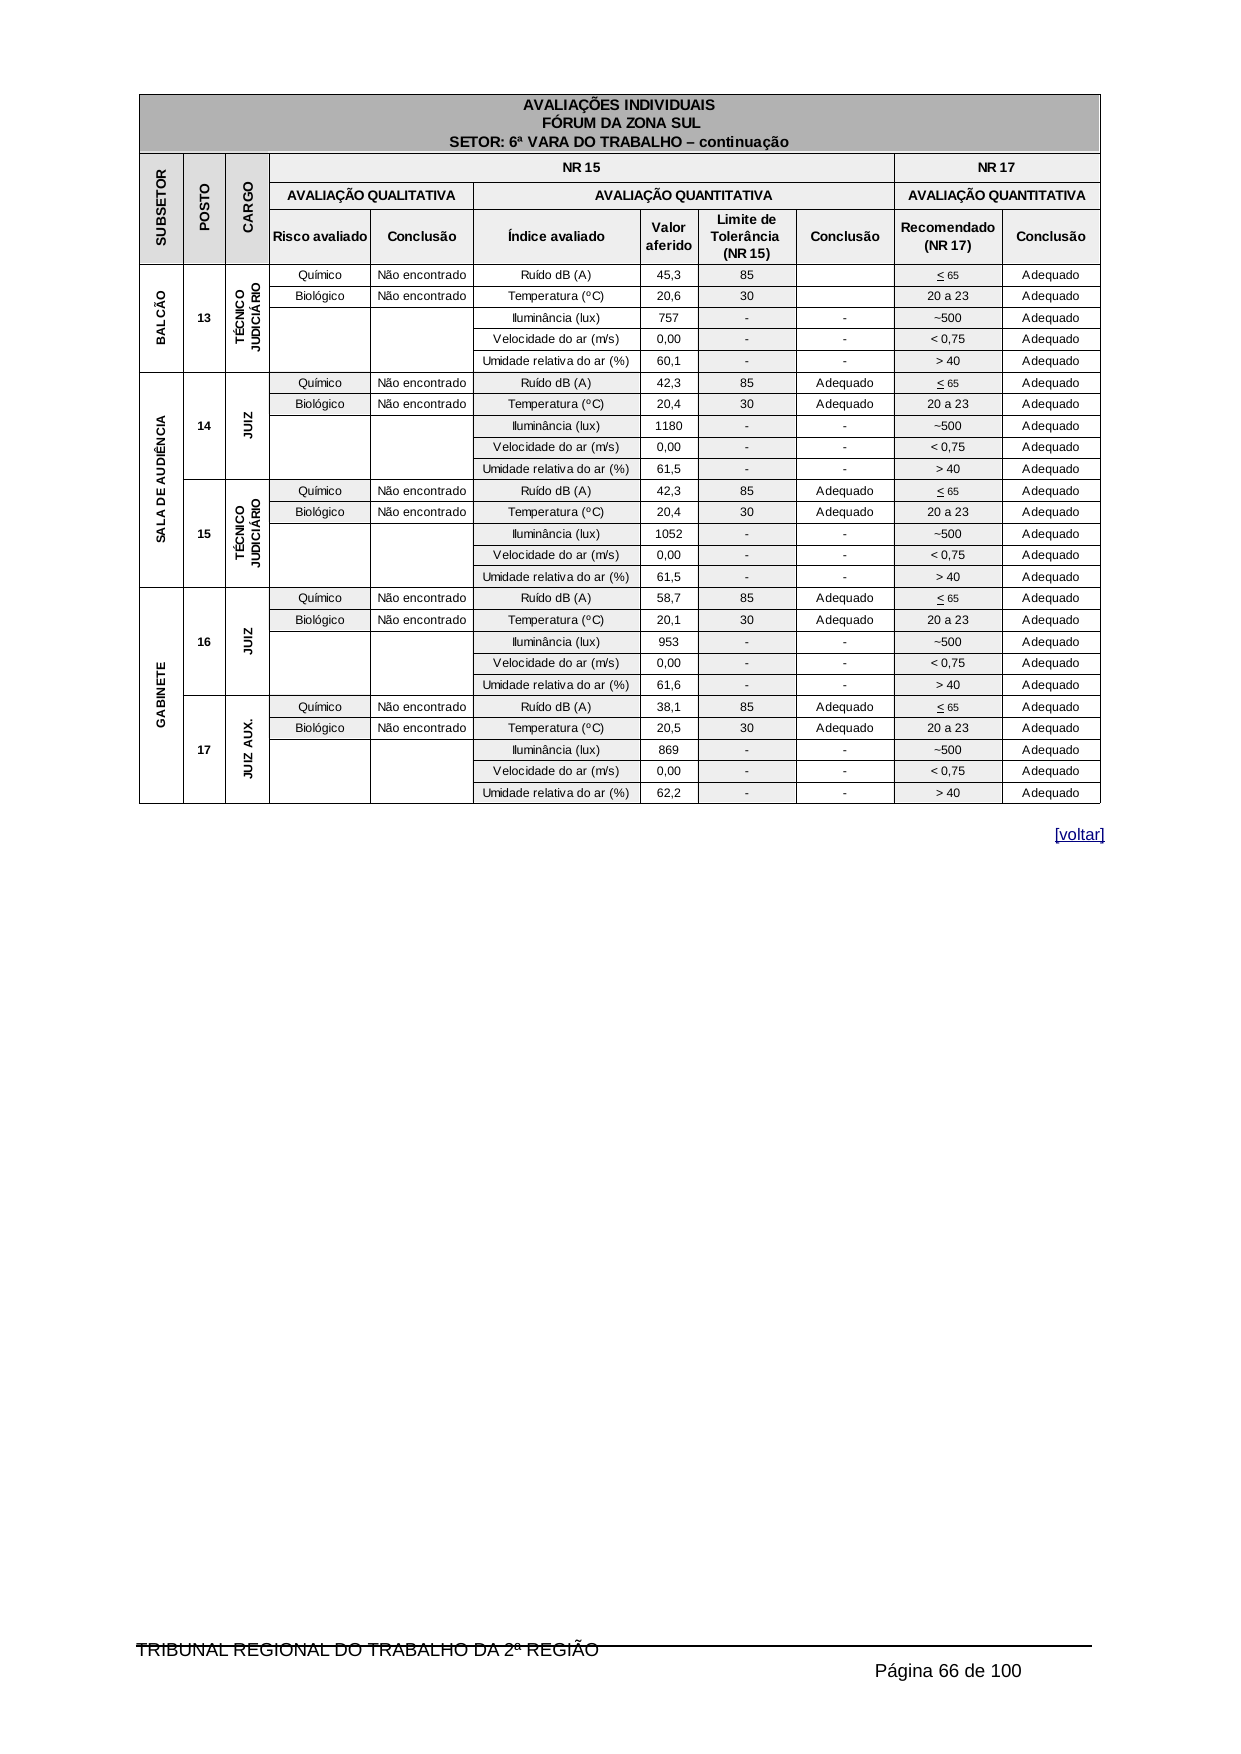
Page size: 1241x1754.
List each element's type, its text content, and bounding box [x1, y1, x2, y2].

text [voltar] [136, 824, 1104, 843]
